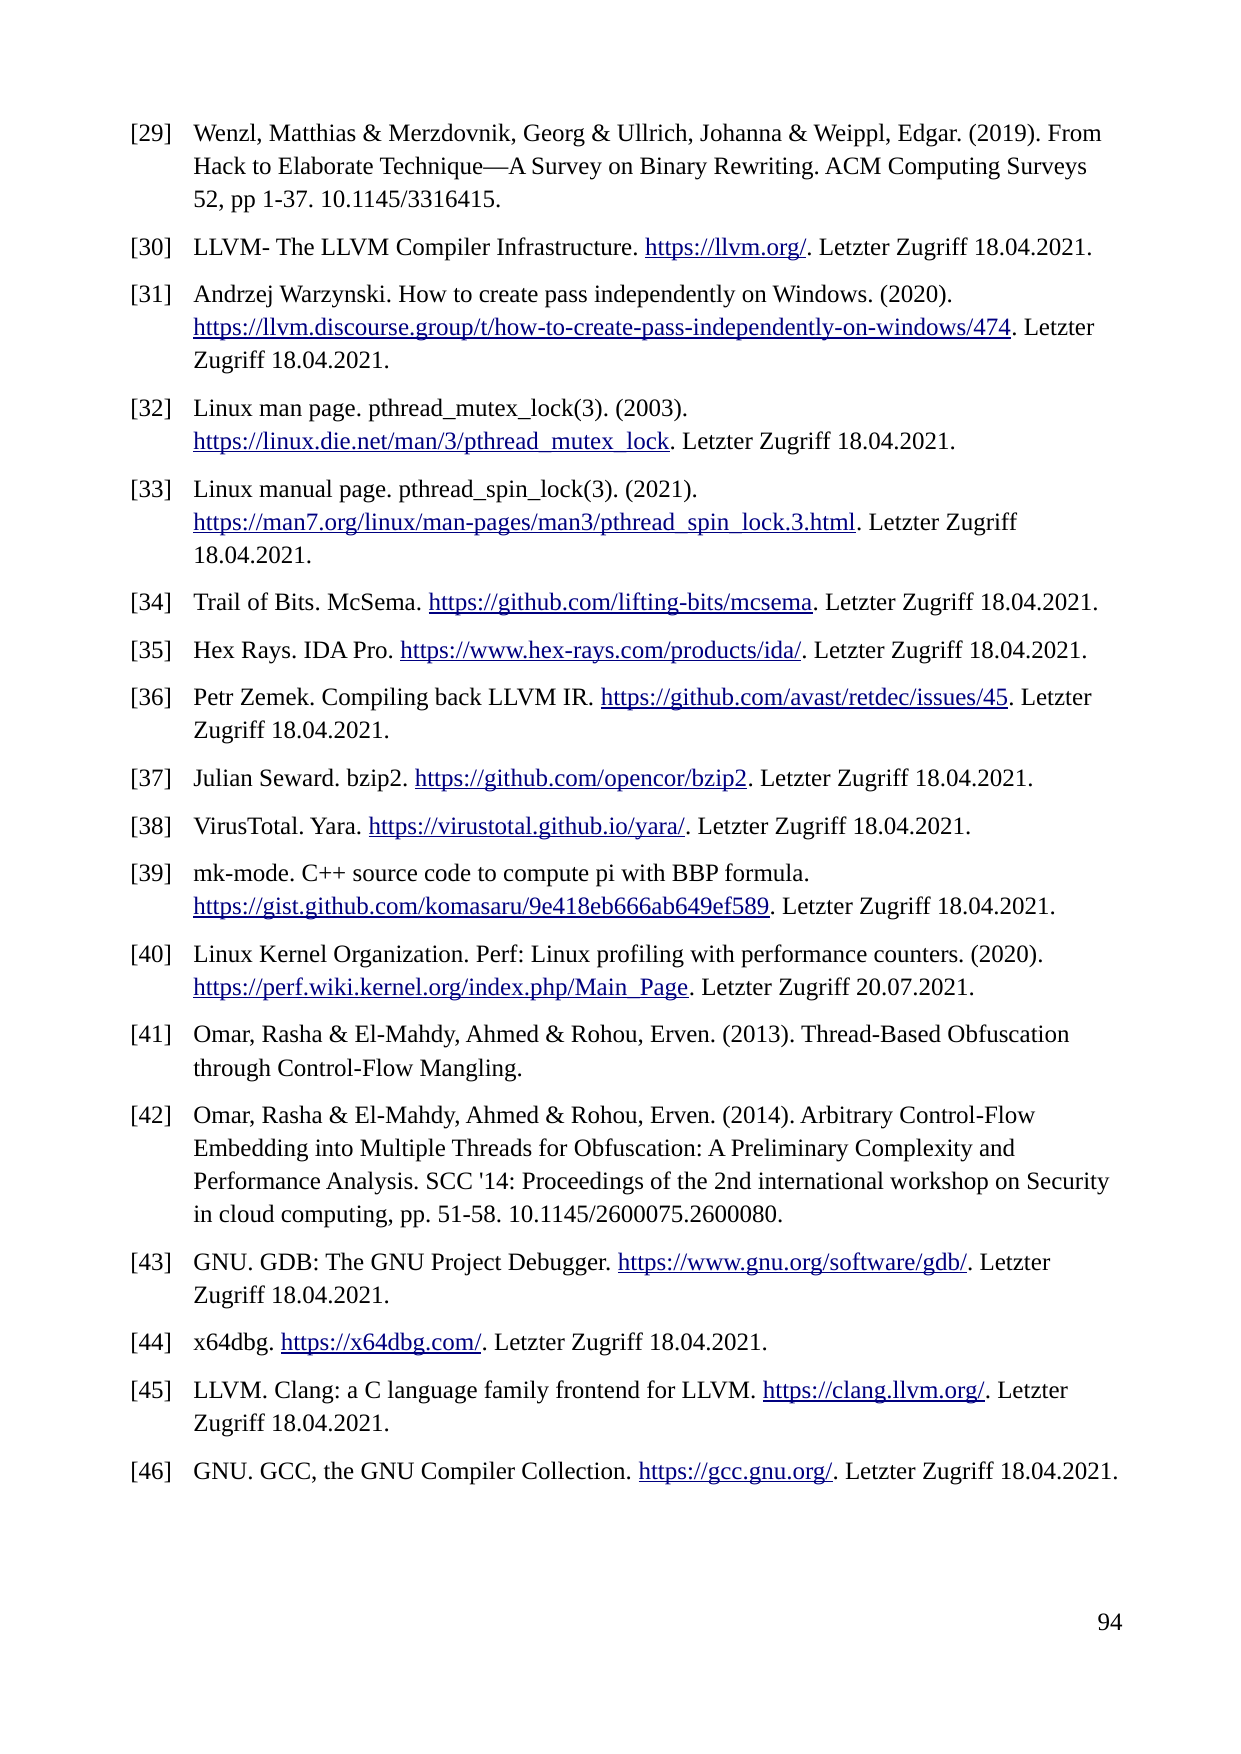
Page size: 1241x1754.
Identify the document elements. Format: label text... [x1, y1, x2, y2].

list Wenzl, Matthias & Merzdovnik, Georg & Ullrich, Johanna & Weippl, Edgar. (2019). From Hack to Elaborate Technique—A Survey on Binary Rewriting. ACM Computing Surveys 52, pp 1-37. 10.1145/3316415. [130, 118, 1122, 213]
list Linux manual page. pthread_spin_lock(3). (2021). https://man7.org/linux/man-pages/man3/pthread_spin_lock.3.html. Letzter Zugriff 18.04.2021. [130, 474, 1122, 568]
list mk-mode. C++ source code to compute pi with BBP formula. https://gist.github.com/komasaru/9e418eb666ab649ef589. Letzter Zugriff 18.04.2021. [130, 858, 1122, 920]
list Linux Kernel Organization. Perf: Linux profiling with performance counters. (2020). https://perf.wiki.kernel.org/index.php/Main_Page. Letzter Zugriff 20.07.2021. [130, 939, 1122, 1001]
list LLVM. Clang: a C language family frontend for LLVM. https://clang.llvm.org/. Letzter Zugriff 18.04.2021. [130, 1375, 1122, 1437]
list Omar, Rasha & El-Mahdy, Ahmed & Rohou, Erven. (2013). Thread-Based Obfuscation through Control-Flow Mangling. [130, 1019, 1122, 1081]
list x64dbg. https://x64dbg.com/. Letzter Zugriff 18.04.2021. [130, 1327, 1122, 1356]
list GNU. GDB: The GNU Project Debugger. https://www.gnu.org/software/gdb/. Letzter Zugriff 18.04.2021. [130, 1247, 1122, 1309]
list LLVM- The LLVM Compiler Infrastructure. https://llvm.org/. Letzter Zugriff 18.04.2021. [130, 232, 1122, 261]
list Omar, Rasha & El-Mahdy, Ahmed & Rohou, Erven. (2014). Arbitrary Control-Flow Embedding into Multiple Threads for Obfuscation: A Preliminary Complexity and Performance Analysis. SCC '14: Proceedings of the 2nd international workshop on Security in cloud computing, pp. 51-58. 10.1145/2600075.2600080. [130, 1100, 1122, 1228]
list GNU. GCC, the GNU Compiler Collection. https://gcc.gnu.org/. Letzter Zugriff 18.04.2021. [130, 1456, 1122, 1484]
list VirusTotal. Yara. https://virustotal.github.io/yara/. Letzter Zugriff 18.04.2021. [130, 811, 1122, 839]
list Trail of Bits. McSema. https://github.com/lifting-bits/mcsema. Letzter Zugriff 18.04.2021. [130, 587, 1122, 616]
list Linux man page. pthread_mutex_lock(3). (2003). https://linux.die.net/man/3/pthread_mutex_lock. Letzter Zugriff 18.04.2021. [130, 393, 1122, 455]
list Julian Seward. bzip2. https://github.com/opencor/bzip2. Letzter Zugriff 18.04.2021. [130, 763, 1122, 792]
list Andrzej Warzynski. How to create pass independently on Windows. (2020). https://llvm.discourse.group/t/how-to-create-pass-independently-on-windows/474. Letzter Zugriff 18.04.2021. [130, 279, 1122, 374]
list Petr Zemek. Compiling back LLVM IR. https://github.com/avast/retdec/issues/45. Letzter Zugriff 18.04.2021. [130, 682, 1122, 744]
list Hex Rays. IDA Pro. https://www.hex-rays.com/products/ida/. Letzter Zugriff 18.04.2021. [130, 635, 1122, 664]
